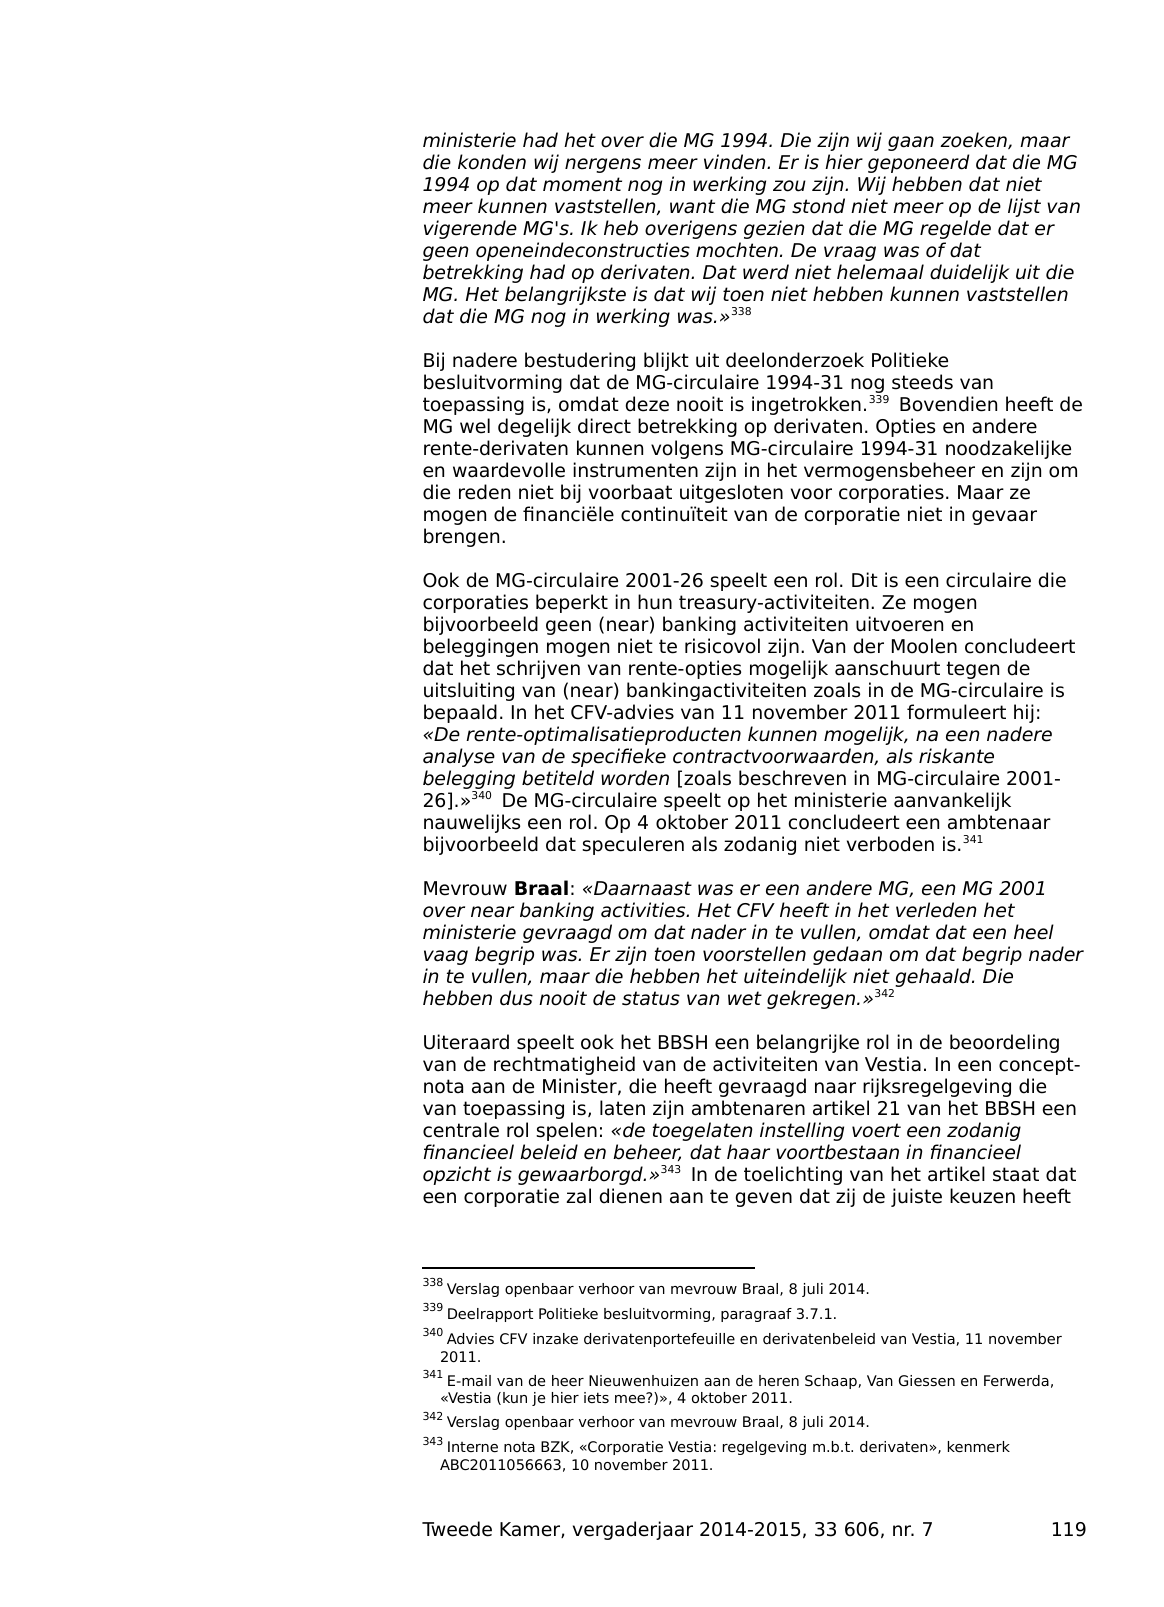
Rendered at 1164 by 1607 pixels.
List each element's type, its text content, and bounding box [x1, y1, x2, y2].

text Mevrouw Braal: «Daarnaast was er een andere MG, een MG 2001 over near banking activities. Het CFV heeft in het verleden het ministerie gevraagd om dat nader in te vullen, omdat dat een heel vaag begrip was. Er zijn toen voorstellen gedaan om dat begrip nader in te vullen, maar die hebben het uiteindelijk niet gehaald. Die hebben dus nooit de status van wet gekregen.» [422, 878, 1087, 1010]
text Verslag openbaar verhoor van mevrouw Braal, 8 juli 2014. [422, 1410, 1087, 1432]
text E-mail van de heer Nieuwenhuizen aan de heren Schaap, Van Giessen en Ferwerda, «Vestia (kun je hier iets mee?)», 4 oktober 2011. [422, 1368, 1087, 1407]
text Bij nadere bestudering blijkt uit deelonderzoek Politieke besluitvorming dat de MG-circulaire 1994-31 nog steeds van toepassing is, omdat deze nooit is ingetrokken. Bovendien heeft de MG wel degelijk direct betrekking op derivaten. Opties en andere rente-derivaten kunnen volgens MG-circulaire 1994-31 noodzakelijke en waardevolle instrumenten zijn in het vermogensbeheer en zijn om die reden niet bij voorbaat uitgesloten voor corporaties. Maar ze mogen de financiële continuïteit van de corporatie niet in gevaar brengen. [422, 350, 1087, 548]
text Verslag openbaar verhoor van mevrouw Braal, 8 juli 2014. [422, 1277, 1087, 1299]
text Deelrapport Politieke besluitvorming, paragraaf 3.7.1. [422, 1302, 1087, 1324]
text Uiteraard speelt ook het BBSH een belangrijke rol in de beoordeling van de rechtmatigheid van de activiteiten van Vestia. In een concept-nota aan de Minister, die heeft gevraagd naar rijksregelgeving die van toepassing is, laten zijn ambtenaren artikel 21 van het BBSH een centrale rol spelen: «de toegelaten instelling voert een zodanig financieel beleid en beheer, dat haar voortbestaan in financieel opzicht is gewaarborgd.» In de toelichting van het artikel staat dat een corporatie zal dienen aan te geven dat zij de juiste keuzen heeft [422, 1032, 1087, 1208]
text ministerie had het over die MG 1994. Die zijn wij gaan zoeken, maar die konden wij nergens meer vinden. Er is hier geponeerd dat die MG 1994 op dat moment nog in werking zou zijn. Wij hebben dat niet meer kunnen vaststellen, want die MG stond niet meer op de lijst van vigerende MG's. Ik heb overigens gezien dat die MG regelde dat er geen openeindeconstructies mochten. De vraag was of dat betrekking had op derivaten. Dat werd niet helemaal duidelijk uit die MG. Het belangrijkste is dat wij toen niet hebben kunnen vaststellen dat die MG nog in werking was.» [422, 130, 1087, 328]
text Interne nota BZK, «Corporatie Vestia: regelgeving m.b.t. derivaten», kenmerk ABC2011056663, 10 november 2011. [422, 1435, 1087, 1474]
text Advies CFV inzake derivatenportefeuille en derivatenbeleid van Vestia, 11 november 2011. [422, 1327, 1087, 1366]
text Ook de MG-circulaire 2001-26 speelt een rol. Dit is een circulaire die corporaties beperkt in hun treasury-activiteiten. Ze mogen bijvoorbeeld geen (near) banking activiteiten uitvoeren en beleggingen mogen niet te risicovol zijn. Van der Moolen concludeert dat het schrijven van rente-opties mogelijk aanschuurt tegen de uitsluiting van (near) bankingactiviteiten zoals in de MG-circulaire is bepaald. In het CFV-advies van 11 november 2011 formuleert hij: «De rente-optimalisatieproducten kunnen mogelijk, na een nadere analyse van de specifieke contractvoorwaarden, als riskante belegging betiteld worden [zoals beschreven in MG-circulaire 2001-26].» De MG-circulaire speelt op het ministerie aanvankelijk nauwelijks een rol. Op 4 oktober 2011 concludeert een ambtenaar bijvoorbeeld dat speculeren als zodanig niet verboden is. [422, 570, 1087, 856]
